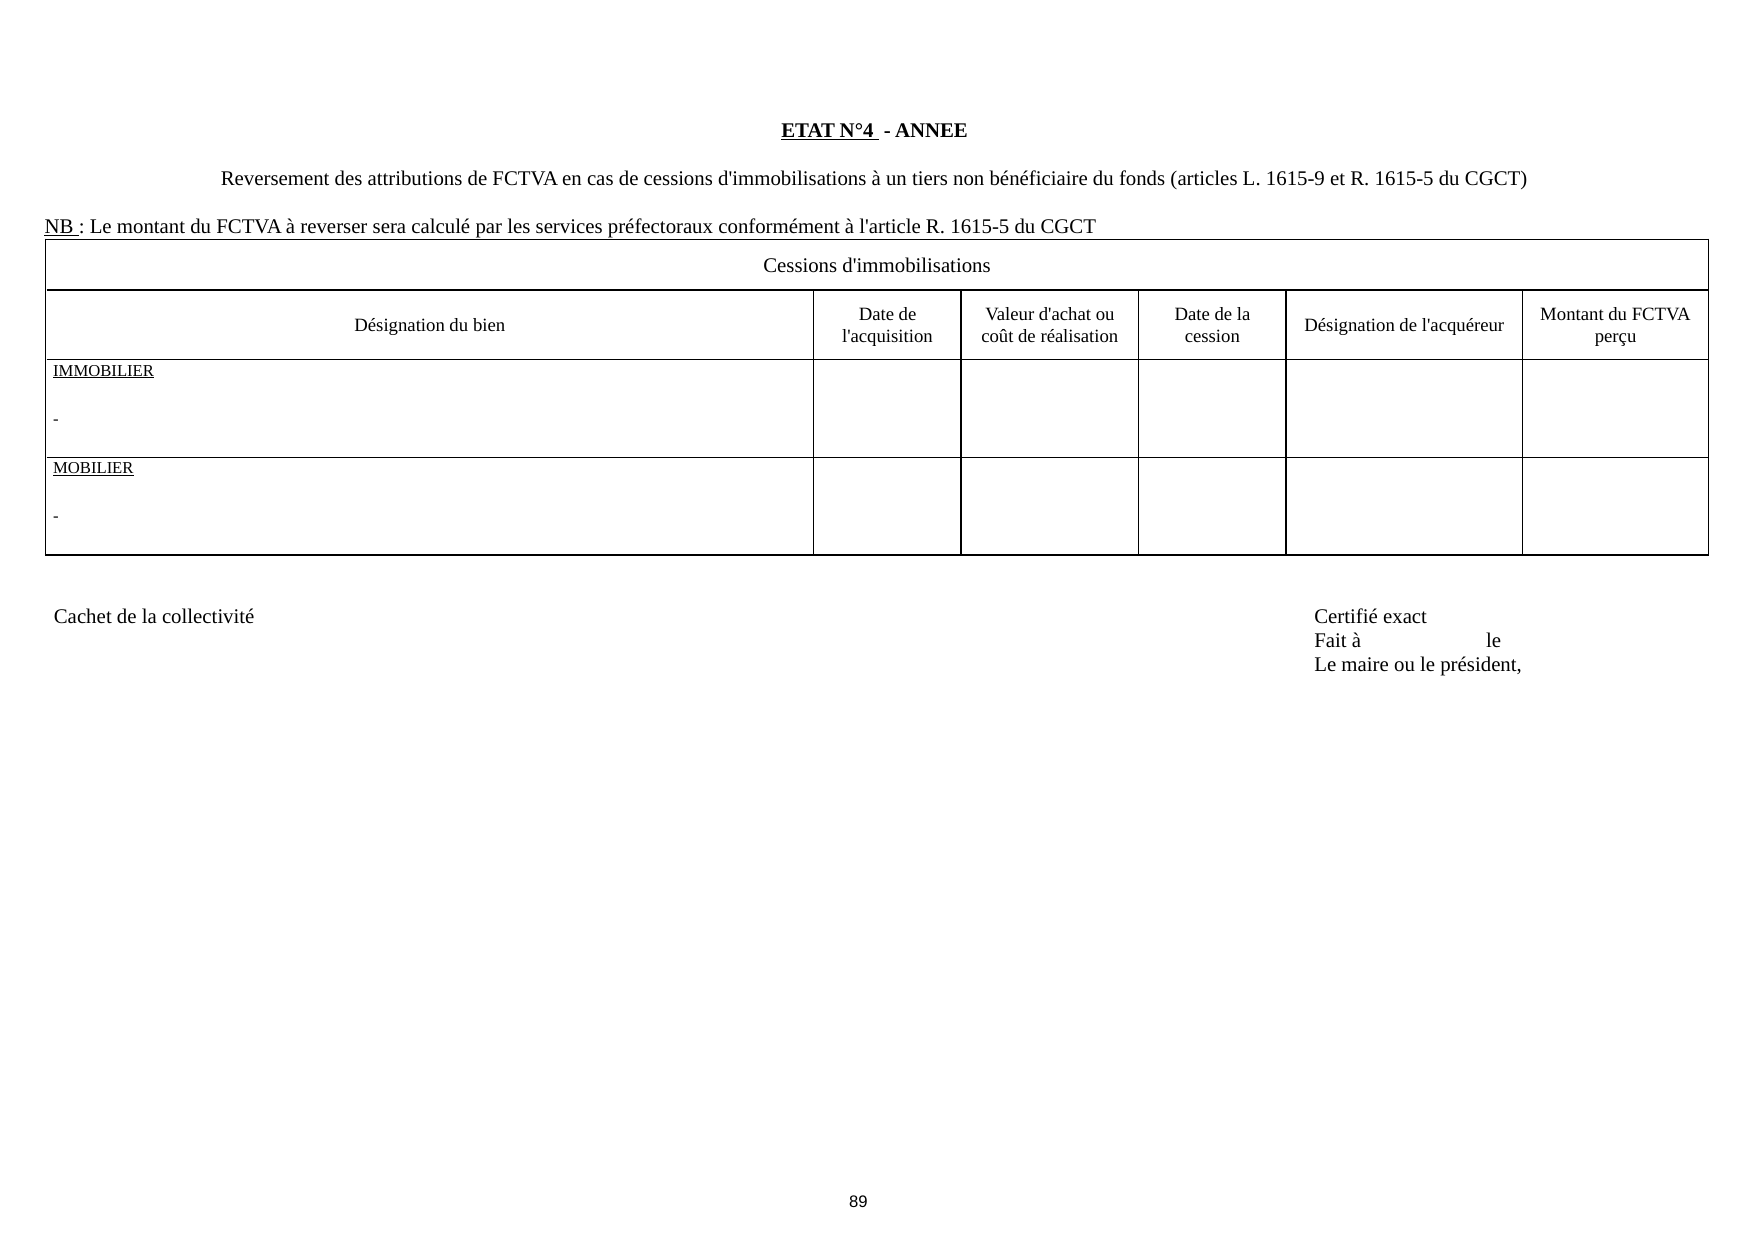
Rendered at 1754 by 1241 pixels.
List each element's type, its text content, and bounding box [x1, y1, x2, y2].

table_cell [1139, 506, 1285, 530]
table_cell Fait à le [1294, 628, 1707, 652]
table_cell [962, 384, 1138, 408]
table_cell [1523, 360, 1708, 384]
table_cell IMMOBILIER [46, 360, 813, 384]
table_cell [1139, 384, 1285, 408]
table_cell - [46, 409, 813, 432]
table_cell [814, 433, 960, 457]
table_cell Désignation du bien [46, 290, 813, 359]
table_cell [1287, 506, 1522, 530]
table_cell [1139, 530, 1285, 554]
table_cell [1523, 458, 1708, 482]
table_cell Valeur d'achat ou coût de réalisation [962, 291, 1138, 359]
table_cell Montant du FCTVA perçu [1523, 291, 1708, 359]
table_cell MOBILIER [46, 458, 813, 482]
table_cell [962, 530, 1138, 554]
table_cell [1523, 433, 1708, 457]
table_cell Le maire ou le président, [1294, 652, 1707, 676]
table_cell [1523, 530, 1708, 554]
table_cell [962, 458, 1138, 482]
table_header Certifié exact [1294, 604, 1707, 628]
table_cell [1139, 409, 1285, 432]
table_cell [1139, 482, 1285, 506]
table_cell [962, 482, 1138, 506]
table_cell [46, 433, 813, 457]
table_cell [814, 530, 960, 554]
table_cell [814, 482, 960, 506]
table_cell [46, 628, 1033, 652]
table_cell - [46, 506, 813, 530]
table_cell Désignation de l'acquéreur [1287, 291, 1522, 359]
table_cell [1139, 433, 1285, 457]
table_cell [814, 458, 960, 482]
table_cell [1034, 652, 1294, 676]
table_header Cessions d'immobilisations [46, 240, 1708, 289]
table_header Cachet de la collectivité [46, 604, 1033, 628]
table_cell [814, 506, 960, 530]
table_cell [1287, 384, 1522, 408]
table_cell [1287, 530, 1522, 554]
table_cell Date de l'acquisition [814, 291, 960, 359]
table_cell [1523, 384, 1708, 408]
table_cell [1523, 482, 1708, 506]
table_cell [46, 652, 1033, 676]
table_cell [962, 506, 1138, 530]
table_cell [1523, 409, 1708, 432]
text Reversement des attributions de FCTVA en cas de cessions d'immobilisations à un tiers non bénéficiaire du fonds (articles L. 1615-9 et R. 1615-5 du CGCT) [148, 166, 1606, 190]
table_cell [962, 433, 1138, 457]
table_cell [1287, 409, 1522, 432]
table_cell [814, 360, 960, 384]
table_cell [962, 409, 1138, 432]
text ETAT N°4 - ANNEE [148, 118, 1606, 142]
table_cell [1287, 360, 1522, 384]
table_cell [1287, 482, 1522, 506]
table_cell Date de la cession [1139, 291, 1285, 359]
table_cell [962, 360, 1138, 384]
table_cell [1287, 458, 1522, 482]
text NB : Le montant du FCTVA à reverser sera calculé par les services préfectoraux conformément à l'article R. 1615-5 du CGCT [44, 214, 1606, 238]
table_cell [1139, 360, 1285, 384]
table_cell [46, 530, 813, 554]
table_cell [1139, 458, 1285, 482]
table_cell [1287, 433, 1522, 457]
table_cell [814, 409, 960, 432]
table_header [1034, 604, 1294, 628]
table_cell [1034, 628, 1294, 652]
table_cell [46, 384, 813, 408]
table_cell [1523, 506, 1708, 530]
table_cell [46, 482, 813, 506]
table_cell [814, 384, 960, 408]
